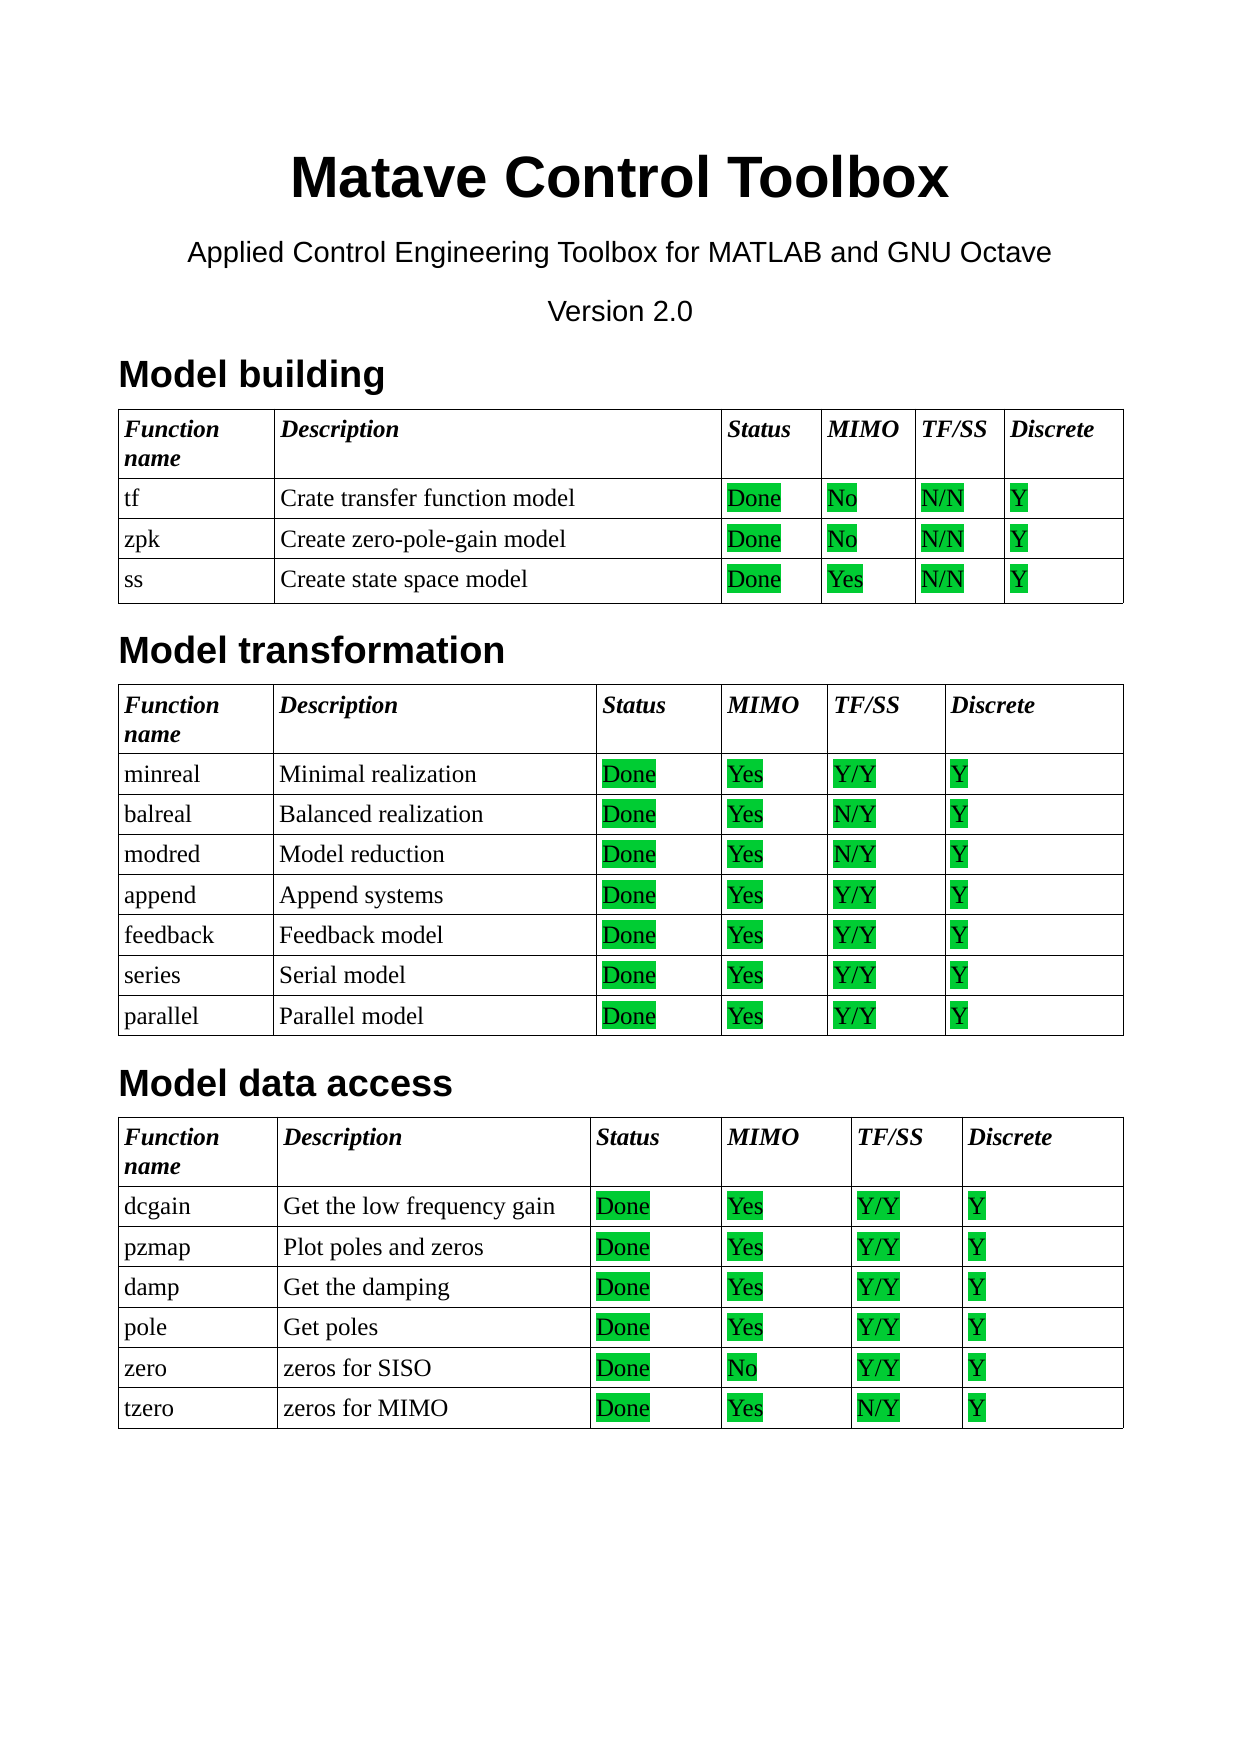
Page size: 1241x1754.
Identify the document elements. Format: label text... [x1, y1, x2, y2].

table_cell No [822, 479, 915, 518]
table_cell Yes [722, 1388, 851, 1427]
table_cell Y/Y [828, 754, 945, 793]
table_cell balreal [119, 795, 273, 834]
table_cell Crate transfer function model [275, 479, 721, 518]
table_header TF/SS [916, 410, 1004, 477]
table_cell Done [591, 1388, 721, 1427]
table_cell N/Y [852, 1388, 962, 1427]
table_cell Y/Y [852, 1227, 962, 1266]
table_header Status [597, 685, 721, 753]
table_header Function name [119, 1118, 277, 1186]
table_cell Done [597, 956, 721, 995]
table_header Function name [119, 685, 273, 753]
table_header Status [722, 410, 821, 477]
table_cell Y [946, 795, 1123, 834]
table_cell Done [597, 875, 721, 914]
table_cell Y [963, 1267, 1123, 1307]
table_cell Get the low frequency gain [278, 1187, 590, 1226]
table_header TF/SS [828, 685, 945, 753]
table_cell Parallel model [274, 996, 596, 1035]
table_header MIMO [822, 410, 915, 477]
table_cell minreal [119, 754, 273, 793]
table_cell Yes [722, 835, 827, 874]
table_header Description [278, 1118, 590, 1186]
table_cell Done [591, 1348, 721, 1387]
table_cell Get poles [278, 1308, 590, 1347]
table_cell Append systems [274, 875, 596, 914]
table_cell Y [1005, 519, 1123, 558]
table_cell N/N [916, 479, 1004, 518]
table_cell No [822, 519, 915, 558]
table_cell Done [722, 519, 821, 558]
table_header Description [274, 685, 596, 753]
title Matave Control Toolbox [118, 143, 1122, 210]
table_cell Y [946, 996, 1123, 1035]
table_cell No [722, 1348, 851, 1387]
table_cell Yes [722, 875, 827, 914]
table_cell Serial model [274, 956, 596, 995]
table_cell Done [597, 996, 721, 1035]
table_cell Y/Y [852, 1267, 962, 1307]
table_cell Y [946, 956, 1123, 995]
table_cell tzero [119, 1388, 277, 1427]
table_cell feedback [119, 915, 273, 955]
table_cell Y/Y [828, 996, 945, 1035]
table_cell Y [946, 915, 1123, 955]
table_cell Yes [722, 1308, 851, 1347]
table_cell Balanced realization [274, 795, 596, 834]
table_cell zpk [119, 519, 274, 558]
table_cell modred [119, 835, 273, 874]
table_cell dcgain [119, 1187, 277, 1226]
table_cell Y [963, 1388, 1123, 1427]
table_cell Y/Y [828, 956, 945, 995]
table_cell N/N [916, 559, 1004, 603]
table_cell Yes [722, 1187, 851, 1226]
table_cell Yes [722, 996, 827, 1035]
subtitle Applied Control Engineering Toolbox for MATLAB and GNU Octave [118, 235, 1122, 269]
table_cell Yes [722, 956, 827, 995]
table_cell Y [963, 1348, 1123, 1387]
table_cell Yes [722, 1227, 851, 1266]
table_cell Y/Y [852, 1187, 962, 1226]
table_header Discrete [1005, 410, 1123, 477]
table_cell Done [591, 1308, 721, 1347]
table_cell zero [119, 1348, 277, 1387]
table_cell Yes [722, 915, 827, 955]
table_cell Y/Y [828, 875, 945, 914]
table_header Description [275, 410, 721, 477]
table_cell damp [119, 1267, 277, 1307]
table_cell pole [119, 1308, 277, 1347]
table_cell Y [1005, 479, 1123, 518]
table_cell pzmap [119, 1227, 277, 1266]
table_cell Y/Y [852, 1348, 962, 1387]
table_cell Y [963, 1187, 1123, 1226]
table_cell Y [963, 1308, 1123, 1347]
table_cell Y [946, 754, 1123, 793]
table_cell Done [597, 915, 721, 955]
table_cell Plot poles and zeros [278, 1227, 590, 1266]
table_cell Y [1005, 559, 1123, 603]
table_cell Create state space model [275, 559, 721, 603]
table_header Discrete [946, 685, 1123, 753]
subtitle Model data access [118, 1060, 1122, 1104]
table_cell zeros for SISO [278, 1348, 590, 1387]
subtitle Model building [118, 352, 1122, 396]
table_header MIMO [722, 685, 827, 753]
table_cell Model reduction [274, 835, 596, 874]
table_cell Yes [722, 795, 827, 834]
table_cell Done [722, 479, 821, 518]
table_cell N/N [916, 519, 1004, 558]
table_cell append [119, 875, 273, 914]
subtitle Version 2.0 [118, 294, 1122, 327]
table_header Function name [119, 410, 274, 477]
table_cell Y/Y [852, 1308, 962, 1347]
table_header TF/SS [852, 1118, 962, 1186]
table_cell Y [946, 835, 1123, 874]
table_cell ss [119, 559, 274, 603]
table_cell Done [722, 559, 821, 603]
table_cell Y/Y [828, 915, 945, 955]
table_cell Yes [822, 559, 915, 603]
table_cell Yes [722, 754, 827, 793]
table_cell Minimal realization [274, 754, 596, 793]
table_cell Done [591, 1187, 721, 1226]
table_cell N/Y [828, 795, 945, 834]
table_cell Create zero-pole-gain model [275, 519, 721, 558]
table_cell Done [597, 795, 721, 834]
table_cell Feedback model [274, 915, 596, 955]
table_header MIMO [722, 1118, 851, 1186]
table_cell Done [597, 835, 721, 874]
table_cell parallel [119, 996, 273, 1035]
table_cell Get the damping [278, 1267, 590, 1307]
table_header Status [591, 1118, 721, 1186]
table_cell Done [591, 1227, 721, 1266]
table_cell Yes [722, 1267, 851, 1307]
table_cell N/Y [828, 835, 945, 874]
table_cell Done [597, 754, 721, 793]
table_cell Y [946, 875, 1123, 914]
table_cell zeros for MIMO [278, 1388, 590, 1427]
table_cell Y [963, 1227, 1123, 1266]
table_cell Done [591, 1267, 721, 1307]
table_cell tf [119, 479, 274, 518]
table_header Discrete [963, 1118, 1123, 1186]
subtitle Model transformation [118, 628, 1122, 672]
table_cell series [119, 956, 273, 995]
